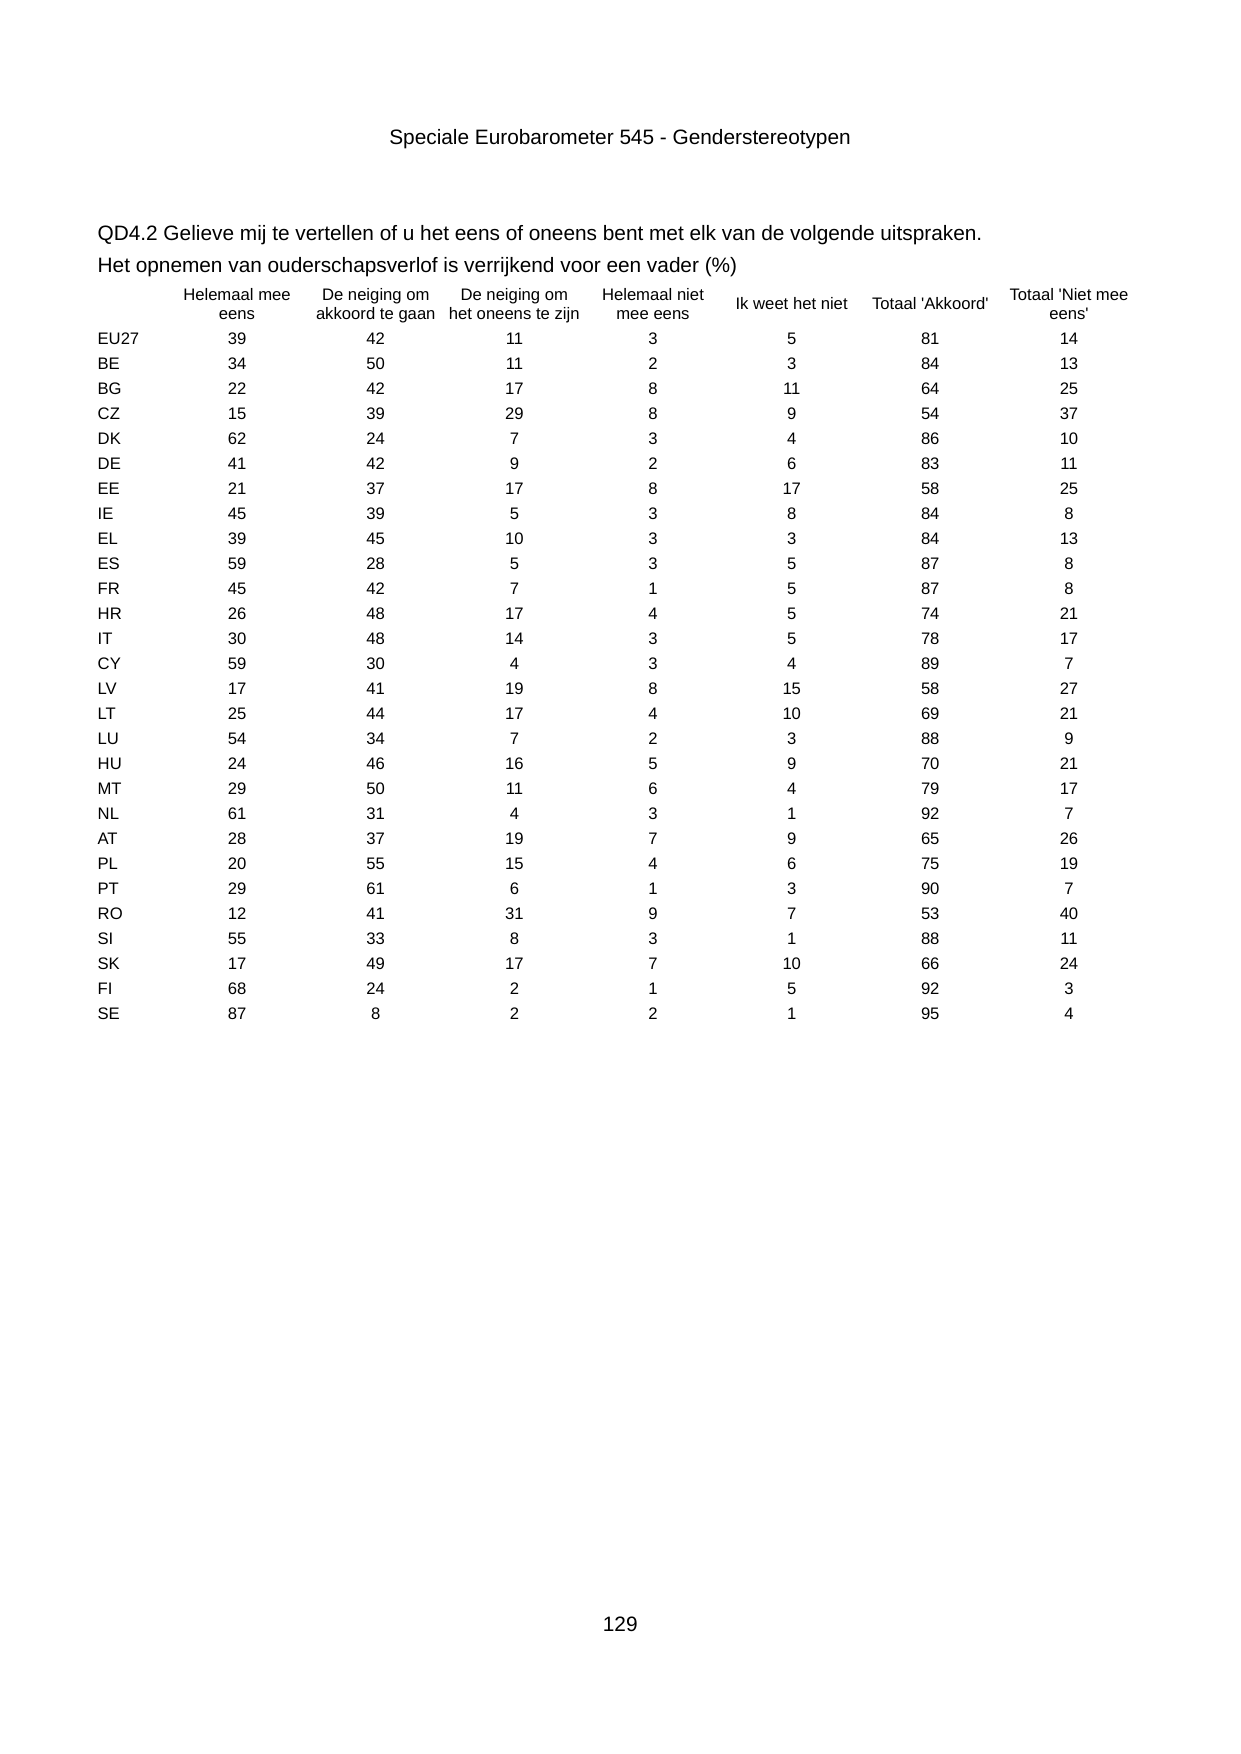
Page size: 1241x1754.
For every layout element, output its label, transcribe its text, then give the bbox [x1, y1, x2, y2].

table_cell AT [95, 826, 167, 851]
table_cell 9 [722, 826, 861, 851]
table_cell 89 [861, 651, 999, 676]
table_cell 17 [999, 776, 1138, 801]
table_cell Ik weet het niet [722, 281, 861, 326]
table_cell 24 [999, 951, 1138, 976]
table_cell 7 [445, 726, 583, 751]
table_cell 3 [722, 351, 861, 376]
table_cell 17 [168, 676, 306, 701]
table_cell 9 [722, 401, 861, 426]
table_cell 46 [306, 751, 445, 776]
table_cell 8 [584, 401, 722, 426]
table_cell 90 [861, 876, 999, 901]
table_cell 5 [445, 551, 583, 576]
table_cell 5 [445, 501, 583, 526]
table_cell 42 [306, 376, 445, 401]
table_cell [95, 281, 167, 326]
table_cell 6 [722, 451, 861, 476]
table_cell EU27 [95, 326, 167, 351]
table_cell CZ [95, 401, 167, 426]
table_cell 37 [306, 826, 445, 851]
table_cell 30 [306, 651, 445, 676]
table_cell 8 [584, 376, 722, 401]
table_cell 30 [168, 626, 306, 651]
table_cell 7 [584, 951, 722, 976]
table_cell 3 [584, 626, 722, 651]
table_cell 79 [861, 776, 999, 801]
table_cell 7 [445, 426, 583, 451]
table_cell 40 [999, 901, 1138, 926]
table_cell 17 [722, 476, 861, 501]
table_cell 15 [722, 676, 861, 701]
table_cell FI [95, 976, 167, 1001]
table_cell 3 [722, 876, 861, 901]
table_cell 58 [861, 476, 999, 501]
table_cell HU [95, 751, 167, 776]
table_cell LV [95, 676, 167, 701]
table_cell 3 [722, 726, 861, 751]
table_cell 17 [168, 951, 306, 976]
table_cell 9 [722, 751, 861, 776]
table_cell 3 [584, 926, 722, 951]
table_cell 5 [722, 626, 861, 651]
table_cell De neiging om het oneens te zijn [445, 281, 583, 326]
table_cell 62 [168, 426, 306, 451]
table_cell Helemaal niet mee eens [584, 281, 722, 326]
table_cell 37 [306, 476, 445, 501]
table_cell 92 [861, 976, 999, 1001]
table_cell Het opnemen van ouderschapsverlof is verrijkend voor een vader (%) [95, 249, 1138, 281]
table_cell 4 [999, 1001, 1138, 1026]
table_cell 37 [999, 401, 1138, 426]
table_cell 24 [306, 426, 445, 451]
table_cell 17 [445, 476, 583, 501]
table_cell 87 [861, 551, 999, 576]
table_cell 86 [861, 426, 999, 451]
table_cell 3 [584, 426, 722, 451]
table_cell IE [95, 501, 167, 526]
table_cell 2 [584, 351, 722, 376]
table_cell 4 [722, 776, 861, 801]
table_cell 19 [445, 676, 583, 701]
table_cell 5 [584, 751, 722, 776]
table_cell 1 [584, 576, 722, 601]
table_cell 70 [861, 751, 999, 776]
table_cell 11 [445, 326, 583, 351]
table_cell 45 [168, 576, 306, 601]
table_cell 9 [584, 901, 722, 926]
table_cell HR [95, 601, 167, 626]
table_cell 88 [861, 926, 999, 951]
table_cell 65 [861, 826, 999, 851]
table_cell 17 [445, 601, 583, 626]
table_cell 27 [999, 676, 1138, 701]
table_cell 87 [168, 1001, 306, 1026]
table_cell Totaal 'Akkoord' [861, 281, 999, 326]
table_cell 11 [445, 776, 583, 801]
table_cell 7 [722, 901, 861, 926]
table_cell 17 [445, 376, 583, 401]
table_cell 87 [861, 576, 999, 601]
table_cell EE [95, 476, 167, 501]
table_cell 92 [861, 801, 999, 826]
table_cell 4 [584, 601, 722, 626]
table_cell PL [95, 851, 167, 876]
table_cell 5 [722, 601, 861, 626]
table_cell DE [95, 451, 167, 476]
table_cell 39 [306, 501, 445, 526]
table_cell 7 [999, 876, 1138, 901]
table_cell 4 [445, 651, 583, 676]
table_cell 3 [722, 526, 861, 551]
table_cell 59 [168, 551, 306, 576]
table_cell 45 [306, 526, 445, 551]
table_cell 8 [445, 926, 583, 951]
table_cell De neiging om akkoord te gaan [306, 281, 445, 326]
table_cell 69 [861, 701, 999, 726]
table_cell 1 [584, 876, 722, 901]
table_cell 54 [168, 726, 306, 751]
table_cell BG [95, 376, 167, 401]
table_cell SE [95, 1001, 167, 1026]
table_cell 6 [445, 876, 583, 901]
table_cell 4 [722, 426, 861, 451]
table_cell 5 [722, 576, 861, 601]
table_cell 39 [168, 326, 306, 351]
table_cell 13 [999, 351, 1138, 376]
table_cell 58 [861, 676, 999, 701]
table_cell 3 [999, 976, 1138, 1001]
table_cell 14 [445, 626, 583, 651]
table_cell 29 [168, 776, 306, 801]
table_cell 1 [584, 976, 722, 1001]
table_cell Totaal 'Niet mee eens' [999, 281, 1138, 326]
table_cell 31 [306, 801, 445, 826]
table_cell 42 [306, 451, 445, 476]
table_cell 34 [306, 726, 445, 751]
table_cell 25 [999, 476, 1138, 501]
table_cell 12 [168, 901, 306, 926]
table_cell EL [95, 526, 167, 551]
table_cell 11 [999, 451, 1138, 476]
table_cell 2 [445, 1001, 583, 1026]
table_cell 7 [999, 801, 1138, 826]
table_cell 39 [306, 401, 445, 426]
table_cell 41 [306, 901, 445, 926]
table_cell 2 [445, 976, 583, 1001]
table_cell 8 [306, 1001, 445, 1026]
table_cell 21 [168, 476, 306, 501]
table_cell 83 [861, 451, 999, 476]
table_cell 55 [306, 851, 445, 876]
table_cell 78 [861, 626, 999, 651]
table_cell 17 [445, 701, 583, 726]
table_cell 5 [722, 551, 861, 576]
table_cell ES [95, 551, 167, 576]
table_cell 15 [168, 401, 306, 426]
table_cell IT [95, 626, 167, 651]
table_cell 11 [722, 376, 861, 401]
table_cell NL [95, 801, 167, 826]
table_cell 8 [722, 501, 861, 526]
table_cell 5 [722, 976, 861, 1001]
table_header QD4.2 Gelieve mij te vertellen of u het eens of oneens bent met elk van de volgende uitspraken. [95, 217, 1138, 249]
table_cell BE [95, 351, 167, 376]
table_cell 44 [306, 701, 445, 726]
table_cell 10 [722, 701, 861, 726]
table_cell 48 [306, 601, 445, 626]
table_cell 6 [722, 851, 861, 876]
table_cell 31 [445, 901, 583, 926]
table_cell 41 [306, 676, 445, 701]
table_cell 68 [168, 976, 306, 1001]
table_cell 22 [168, 376, 306, 401]
table_cell 75 [861, 851, 999, 876]
table_cell 28 [168, 826, 306, 851]
table_cell 4 [584, 851, 722, 876]
table_cell 26 [999, 826, 1138, 851]
table_cell 24 [306, 976, 445, 1001]
table_cell 8 [584, 476, 722, 501]
table_cell MT [95, 776, 167, 801]
table_cell 5 [722, 326, 861, 351]
table_cell PT [95, 876, 167, 901]
table_cell 7 [584, 826, 722, 851]
table_cell 84 [861, 526, 999, 551]
table_cell 10 [999, 426, 1138, 451]
table_cell 10 [445, 526, 583, 551]
table_cell 81 [861, 326, 999, 351]
table_cell 39 [168, 526, 306, 551]
table_cell RO [95, 901, 167, 926]
table_cell 84 [861, 351, 999, 376]
table_cell 84 [861, 501, 999, 526]
table_cell 19 [445, 826, 583, 851]
table_cell 95 [861, 1001, 999, 1026]
table_cell 7 [445, 576, 583, 601]
table_cell 9 [999, 726, 1138, 751]
table_cell 55 [168, 926, 306, 951]
table_cell 29 [168, 876, 306, 901]
table_cell 20 [168, 851, 306, 876]
table_cell 64 [861, 376, 999, 401]
table_cell 1 [722, 801, 861, 826]
table_cell 1 [722, 1001, 861, 1026]
table_cell 3 [584, 326, 722, 351]
table_cell 3 [584, 526, 722, 551]
table_cell 54 [861, 401, 999, 426]
table_cell 2 [584, 726, 722, 751]
table_cell FR [95, 576, 167, 601]
table_cell 15 [445, 851, 583, 876]
table_cell 7 [999, 651, 1138, 676]
table_cell 88 [861, 726, 999, 751]
table_cell 59 [168, 651, 306, 676]
table_cell 24 [168, 751, 306, 776]
table_cell 19 [999, 851, 1138, 876]
table_cell 42 [306, 326, 445, 351]
table_cell 50 [306, 776, 445, 801]
table_cell 21 [999, 601, 1138, 626]
table_cell 3 [584, 551, 722, 576]
table_cell LU [95, 726, 167, 751]
table_cell 25 [999, 376, 1138, 401]
table_cell 29 [445, 401, 583, 426]
table_cell 25 [168, 701, 306, 726]
table_cell 53 [861, 901, 999, 926]
table_cell 11 [445, 351, 583, 376]
table_cell 3 [584, 651, 722, 676]
table_cell 3 [584, 801, 722, 826]
table_cell 34 [168, 351, 306, 376]
table_cell 61 [306, 876, 445, 901]
table_cell 61 [168, 801, 306, 826]
table_cell 9 [445, 451, 583, 476]
table_cell 33 [306, 926, 445, 951]
table_cell 50 [306, 351, 445, 376]
table_cell 4 [445, 801, 583, 826]
table_cell Helemaal mee eens [168, 281, 306, 326]
table_cell 8 [999, 551, 1138, 576]
table_cell 2 [584, 1001, 722, 1026]
table_cell 10 [722, 951, 861, 976]
table_cell 14 [999, 326, 1138, 351]
table_cell 8 [999, 576, 1138, 601]
table_cell 11 [999, 926, 1138, 951]
table_cell 8 [999, 501, 1138, 526]
table_cell 4 [584, 701, 722, 726]
table_cell 17 [445, 951, 583, 976]
table_cell 42 [306, 576, 445, 601]
table_cell SI [95, 926, 167, 951]
table_cell SK [95, 951, 167, 976]
table_cell LT [95, 701, 167, 726]
table_cell DK [95, 426, 167, 451]
table_cell 66 [861, 951, 999, 976]
table_cell 1 [722, 926, 861, 951]
table_cell 6 [584, 776, 722, 801]
table_cell 41 [168, 451, 306, 476]
table_cell 48 [306, 626, 445, 651]
table_cell 26 [168, 601, 306, 626]
table_cell 28 [306, 551, 445, 576]
table_cell 3 [584, 501, 722, 526]
table_cell 21 [999, 701, 1138, 726]
table_cell 17 [999, 626, 1138, 651]
table_cell 13 [999, 526, 1138, 551]
table_cell 74 [861, 601, 999, 626]
table_cell 49 [306, 951, 445, 976]
table_cell 4 [722, 651, 861, 676]
table_cell 8 [584, 676, 722, 701]
table_cell 16 [445, 751, 583, 776]
table_cell 2 [584, 451, 722, 476]
table_cell 45 [168, 501, 306, 526]
table_cell 21 [999, 751, 1138, 776]
table_cell CY [95, 651, 167, 676]
